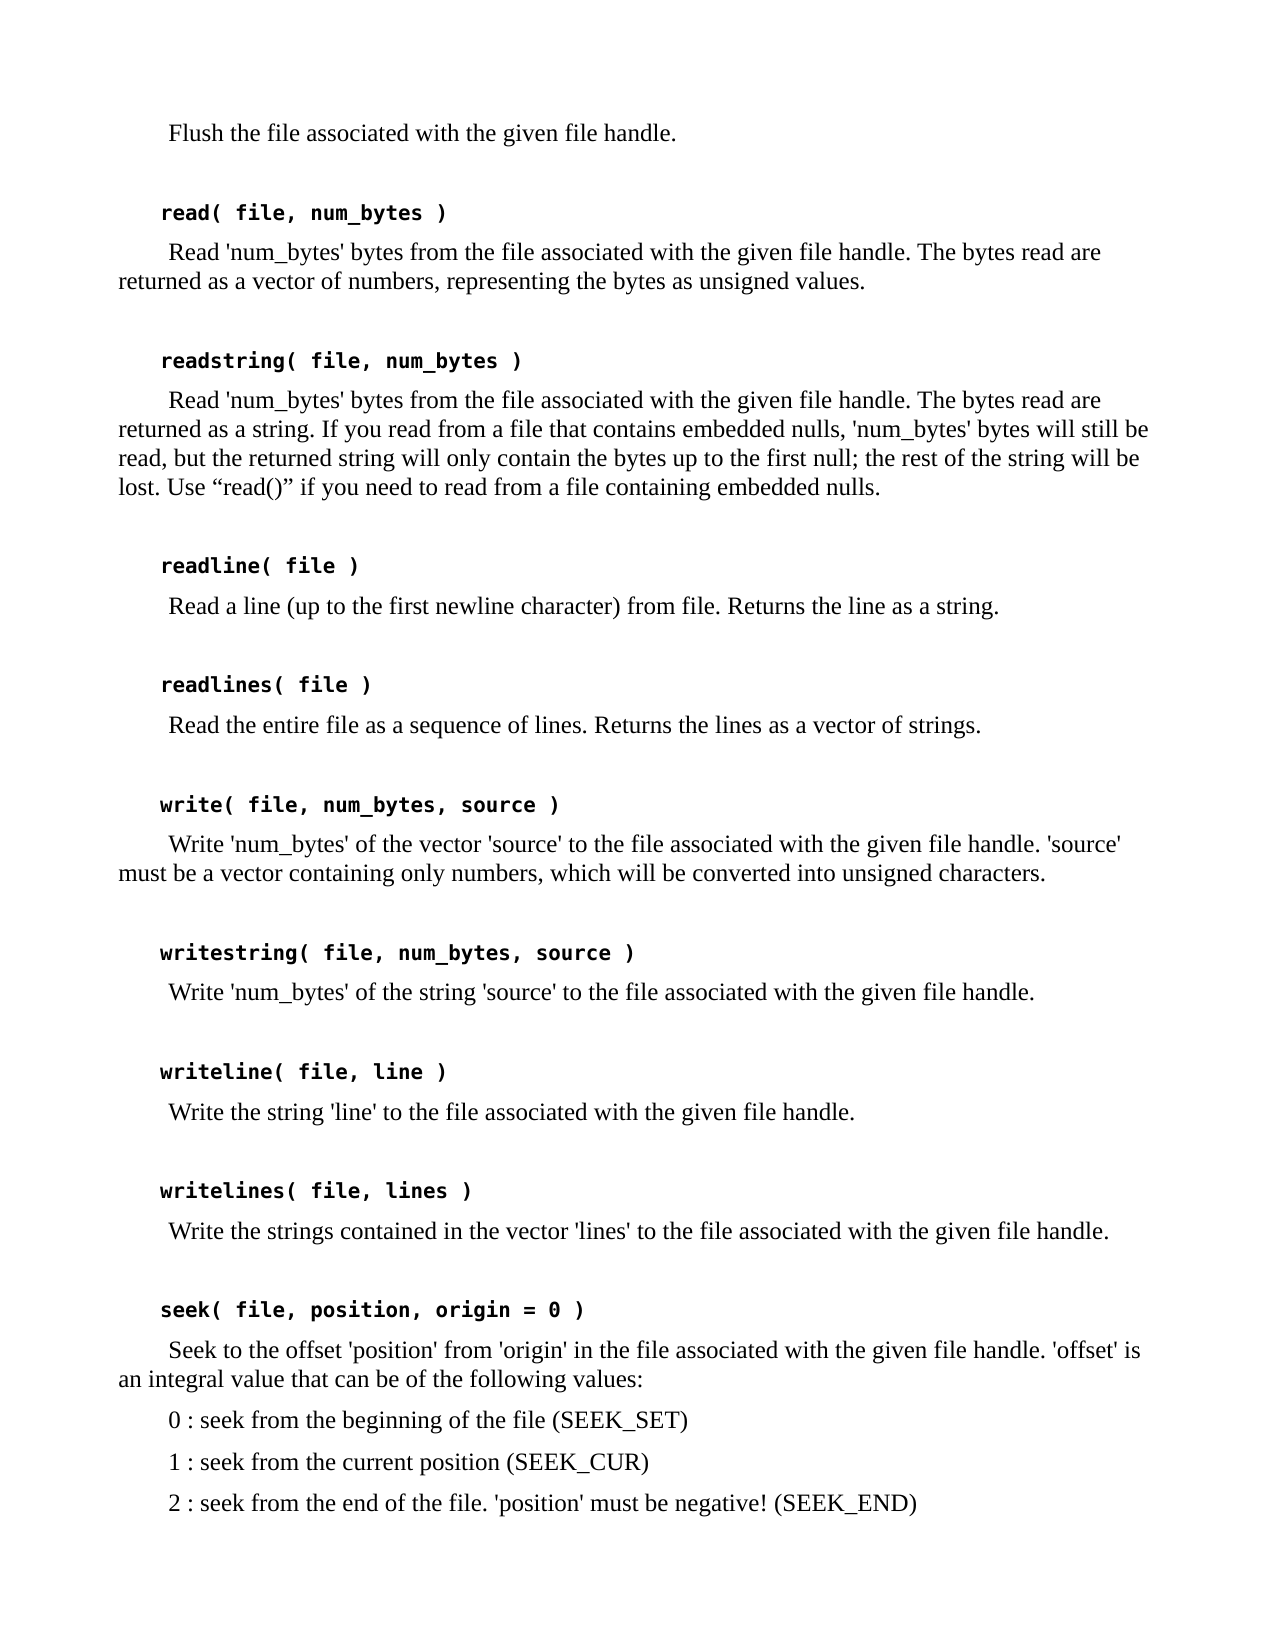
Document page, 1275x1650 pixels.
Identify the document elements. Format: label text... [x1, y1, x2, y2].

text write( file, num_bytes, source ) [118, 793, 1157, 817]
text writestring( file, num_bytes, source ) [118, 941, 1157, 965]
text writeline( file, line ) [118, 1060, 1157, 1084]
text Write the strings contained in the vector 'lines' to the file associated with the given file handle. [118, 1216, 1157, 1245]
text writelines( file, lines ) [118, 1179, 1157, 1203]
text 2 : seek from the end of the file. 'position' must be negative! (SEEK_END) [118, 1488, 1157, 1517]
text Write 'num_bytes' of the string 'source' to the file associated with the given file handle. [118, 977, 1157, 1006]
text Read the entire file as a sequence of lines. Returns the lines as a vector of strings. [118, 710, 1157, 739]
text readstring( file, num_bytes ) [118, 349, 1157, 373]
text Read 'num_bytes' bytes from the file associated with the given file handle. The bytes read are returned as a string. If you read from a file that contains embedded nulls, 'num_bytes' bytes will still be read, but the returned string will only contain the bytes up to the first null; the rest of the string will be lost. Use “read()” if you need to read from a file containing embedded nulls. [118, 385, 1157, 500]
text Write the string 'line' to the file associated with the given file handle. [118, 1097, 1157, 1126]
text 0 : seek from the beginning of the file (SEEK_SET) [118, 1405, 1157, 1434]
text readlines( file ) [118, 673, 1157, 698]
text read( file, num_bytes ) [118, 201, 1157, 225]
text Read a line (up to the first newline character) from file. Returns the line as a string. [118, 591, 1157, 620]
text Flush the file associated with the given file handle. [118, 118, 1157, 147]
text readline( file ) [118, 554, 1157, 578]
text seek( file, position, origin = 0 ) [118, 1298, 1157, 1323]
text Write 'num_bytes' of the vector 'source' to the file associated with the given file handle. 'source' must be a vector containing only numbers, which will be converted into unsigned characters. [118, 829, 1157, 887]
text Read 'num_bytes' bytes from the file associated with the given file handle. The bytes read are returned as a vector of numbers, representing the bytes as unsigned values. [118, 237, 1157, 295]
text 1 : seek from the current position (SEEK_CUR) [118, 1447, 1157, 1475]
text Seek to the offset 'position' from 'origin' in the file associated with the given file handle. 'offset' is an integral value that can be of the following values: [118, 1335, 1157, 1393]
